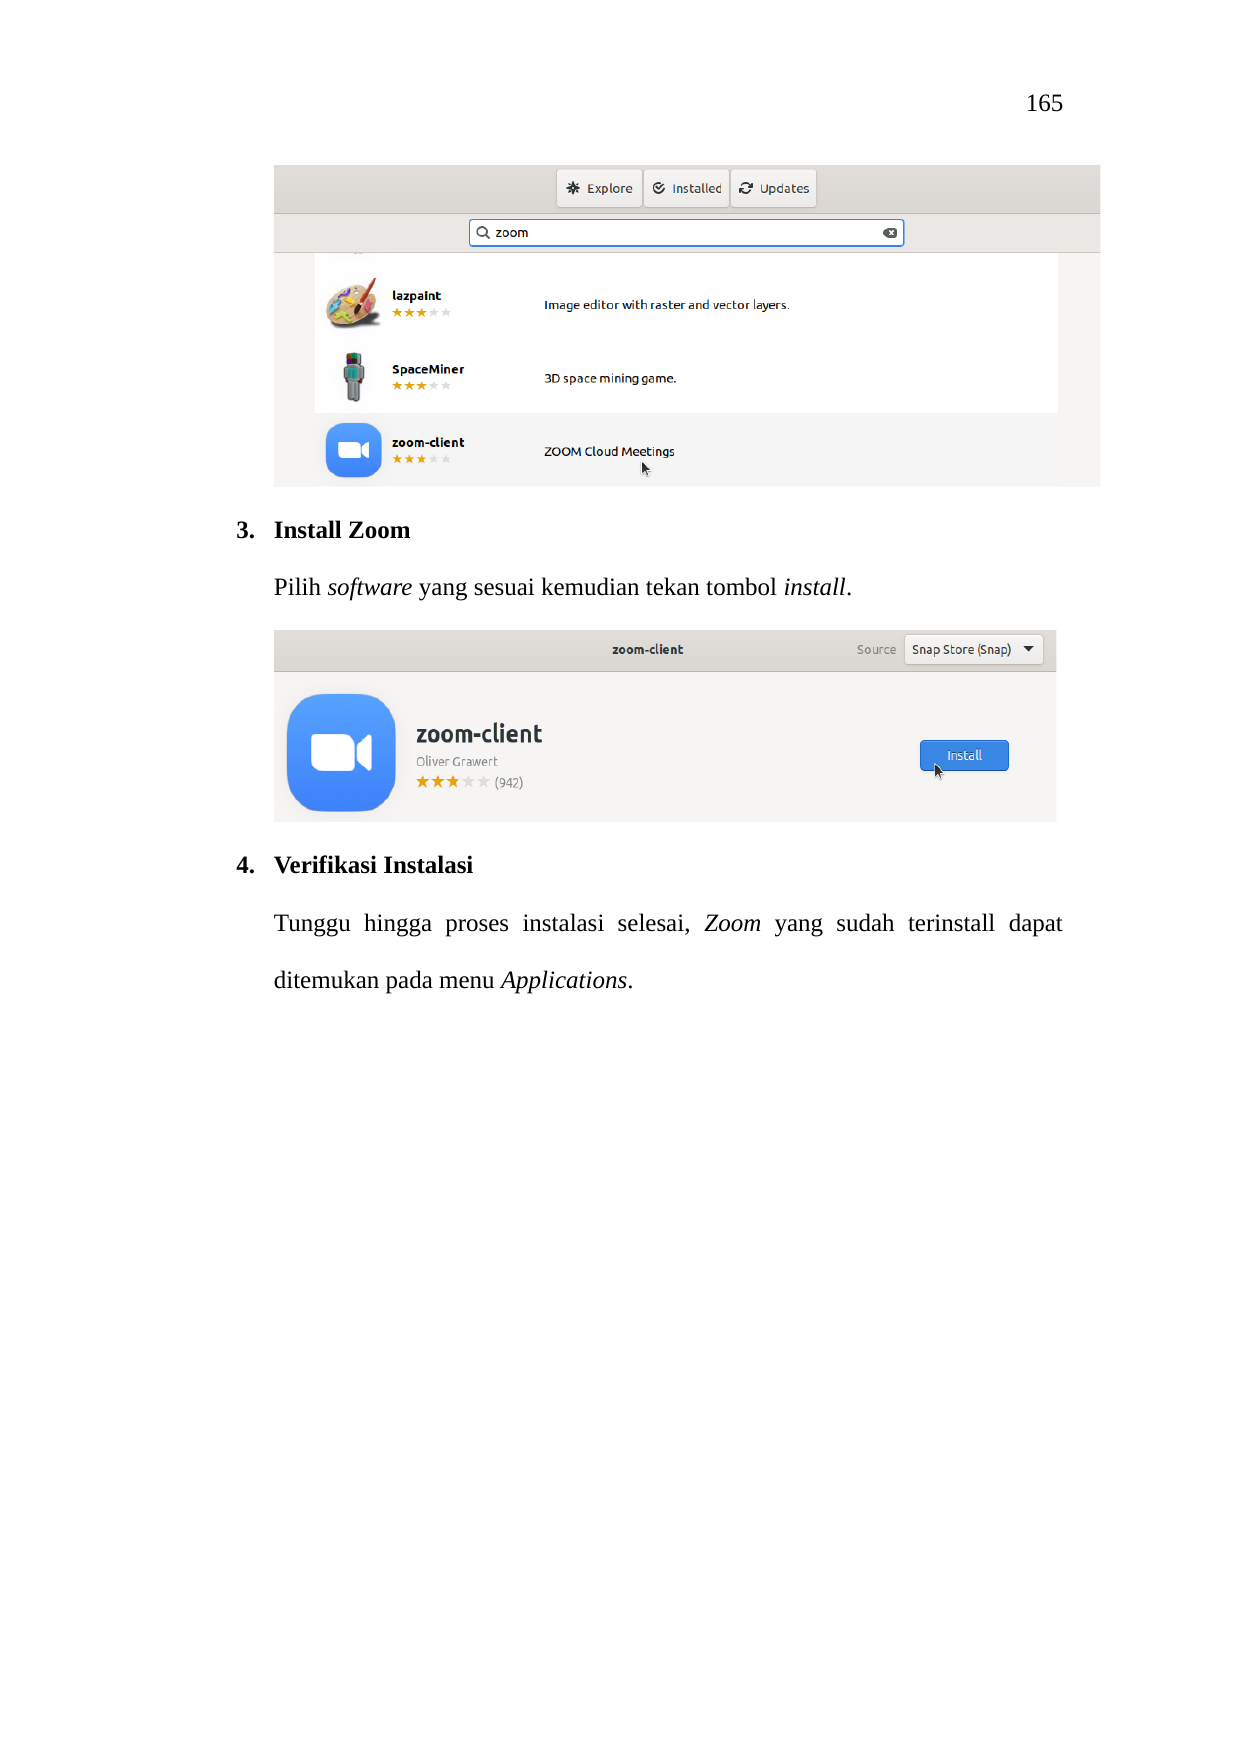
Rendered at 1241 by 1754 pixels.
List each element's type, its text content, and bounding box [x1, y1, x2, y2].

list Pilih software yang sesuai kemudian tekan tombol install. [236, 572, 1063, 601]
list Tunggu hingga proses instalasi selesai, Zoom yang sudah terinstall dapat ditemukan pada menu Applications. [236, 908, 1063, 994]
list Verifikasi Instalasi [236, 850, 1063, 879]
picture [273, 165, 1101, 487]
list Install Zoom [236, 515, 1063, 544]
picture [273, 630, 1057, 822]
